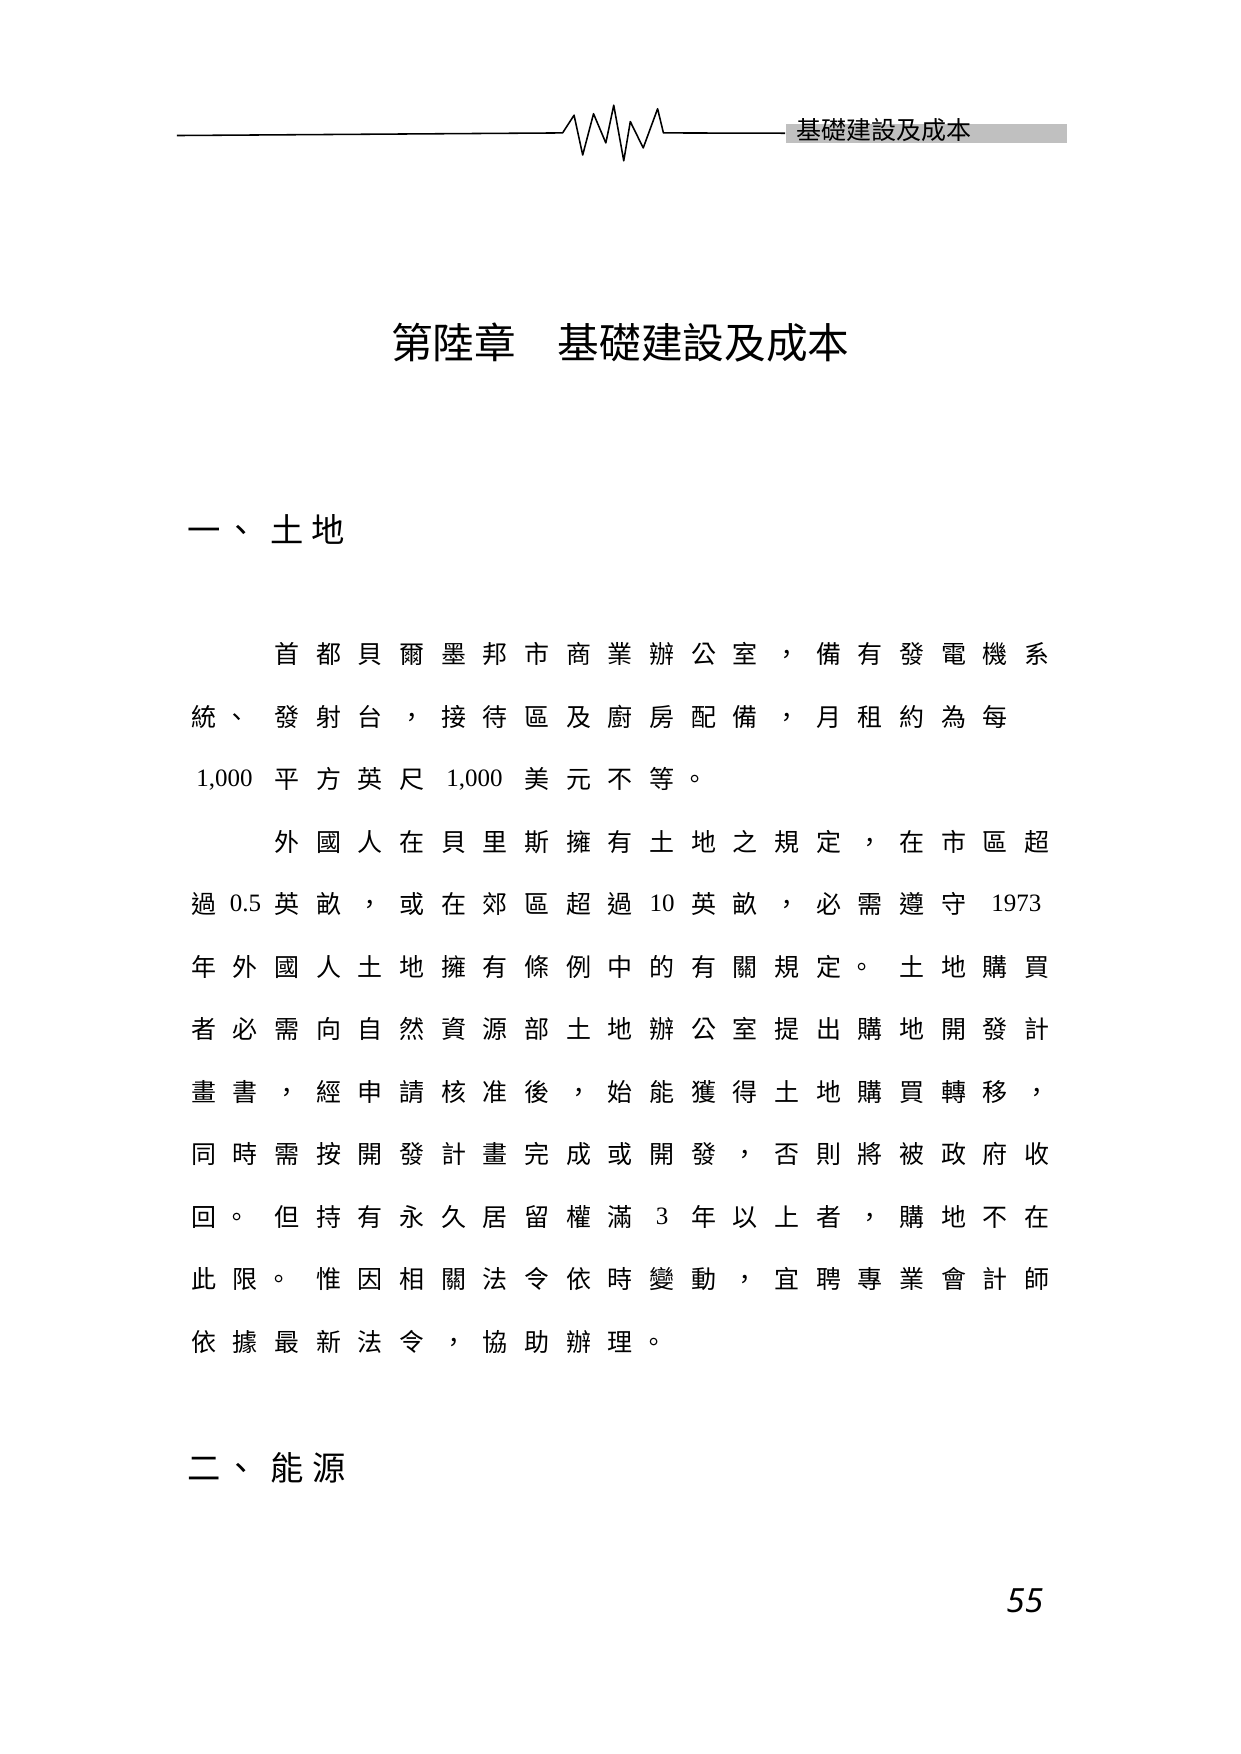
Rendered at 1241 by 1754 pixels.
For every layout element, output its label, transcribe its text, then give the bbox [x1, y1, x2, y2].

text 外國人在貝里斯擁有土地之規定，在市區超過0.5英畝，或在郊區超過10英畝，必需遵守1973年外國人土地擁有條例中的有關規定。土地購買者必需向自然資源部土地辦公室提出購地開發計畫書，經申請核准後，始能獲得土地購買轉移，同時需按開發計畫完成或開發，否則將被政府收回。但持有永久居留權滿3年以上者，購地不在此限。惟因相關法令依時變動，宜聘專業會計師依據最新法令，協助辦理。 [183, 799, 1058, 1361]
text 第陸章 基礎建設及成本 [183, 299, 1058, 361]
text 一、土地 [183, 486, 1058, 549]
text 二、能源 [183, 1424, 1058, 1486]
text 首都貝爾墨邦市商業辦公室，備有發電機系統、發射台，接待區及廚房配備，月租約為每1,000平方英尺1,000美元不等。 [183, 611, 1058, 799]
